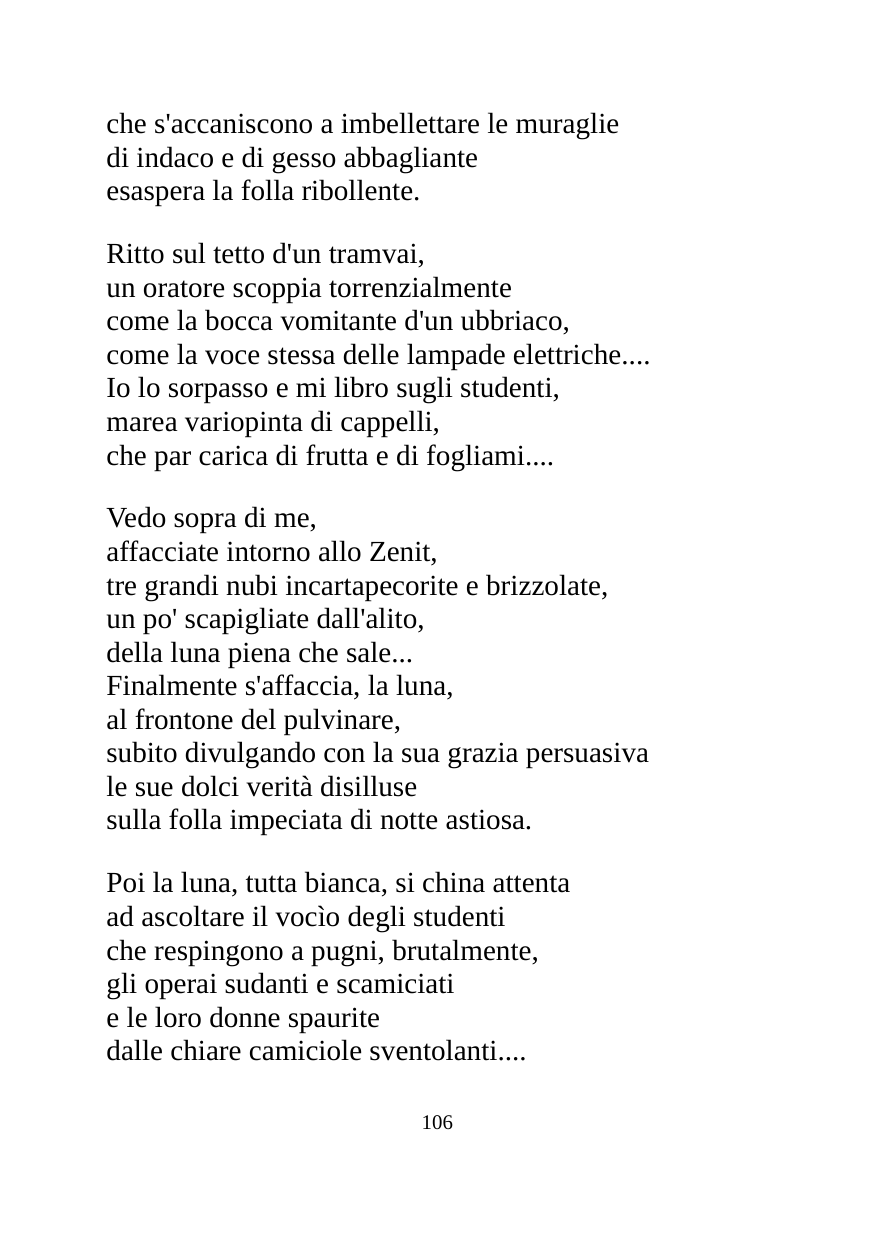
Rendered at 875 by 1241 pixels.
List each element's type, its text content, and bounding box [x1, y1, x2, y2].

text Ritto sul tetto d'un tramvai, un oratore scoppia torrenzialmente come la bocca vomitante d'un ubbriaco, come la voce stessa delle lampade elettriche.... Io lo sorpasso e mi libro sugli studenti, marea variopinta di cappelli, che par carica di frutta e di fogliami.... [106, 236, 768, 471]
text Poi la luna, tutta bianca, si china attenta ad ascoltare il vocìo degli studenti che respingono a pugni, brutalmente, gli operai sudanti e scamiciati e le loro donne spaurite dalle chiare camiciole sventolanti.... [106, 866, 768, 1067]
text che s'accaniscono a imbellettare le muraglie di indaco e di gesso abbagliante esaspera la folla ribollente. [106, 106, 768, 207]
text Vedo sopra di me, affacciate intorno allo Zenit, tre grandi nubi incartapecorite e brizzolate, un po' scapigliate dall'alito, della luna piena che sale... Finalmente s'affaccia, la luna, al frontone del pulvinare, subito divulgando con la sua grazia persuasiva le sue dolci verità disilluse sulla folla impeciata di notte astiosa. [106, 501, 768, 836]
